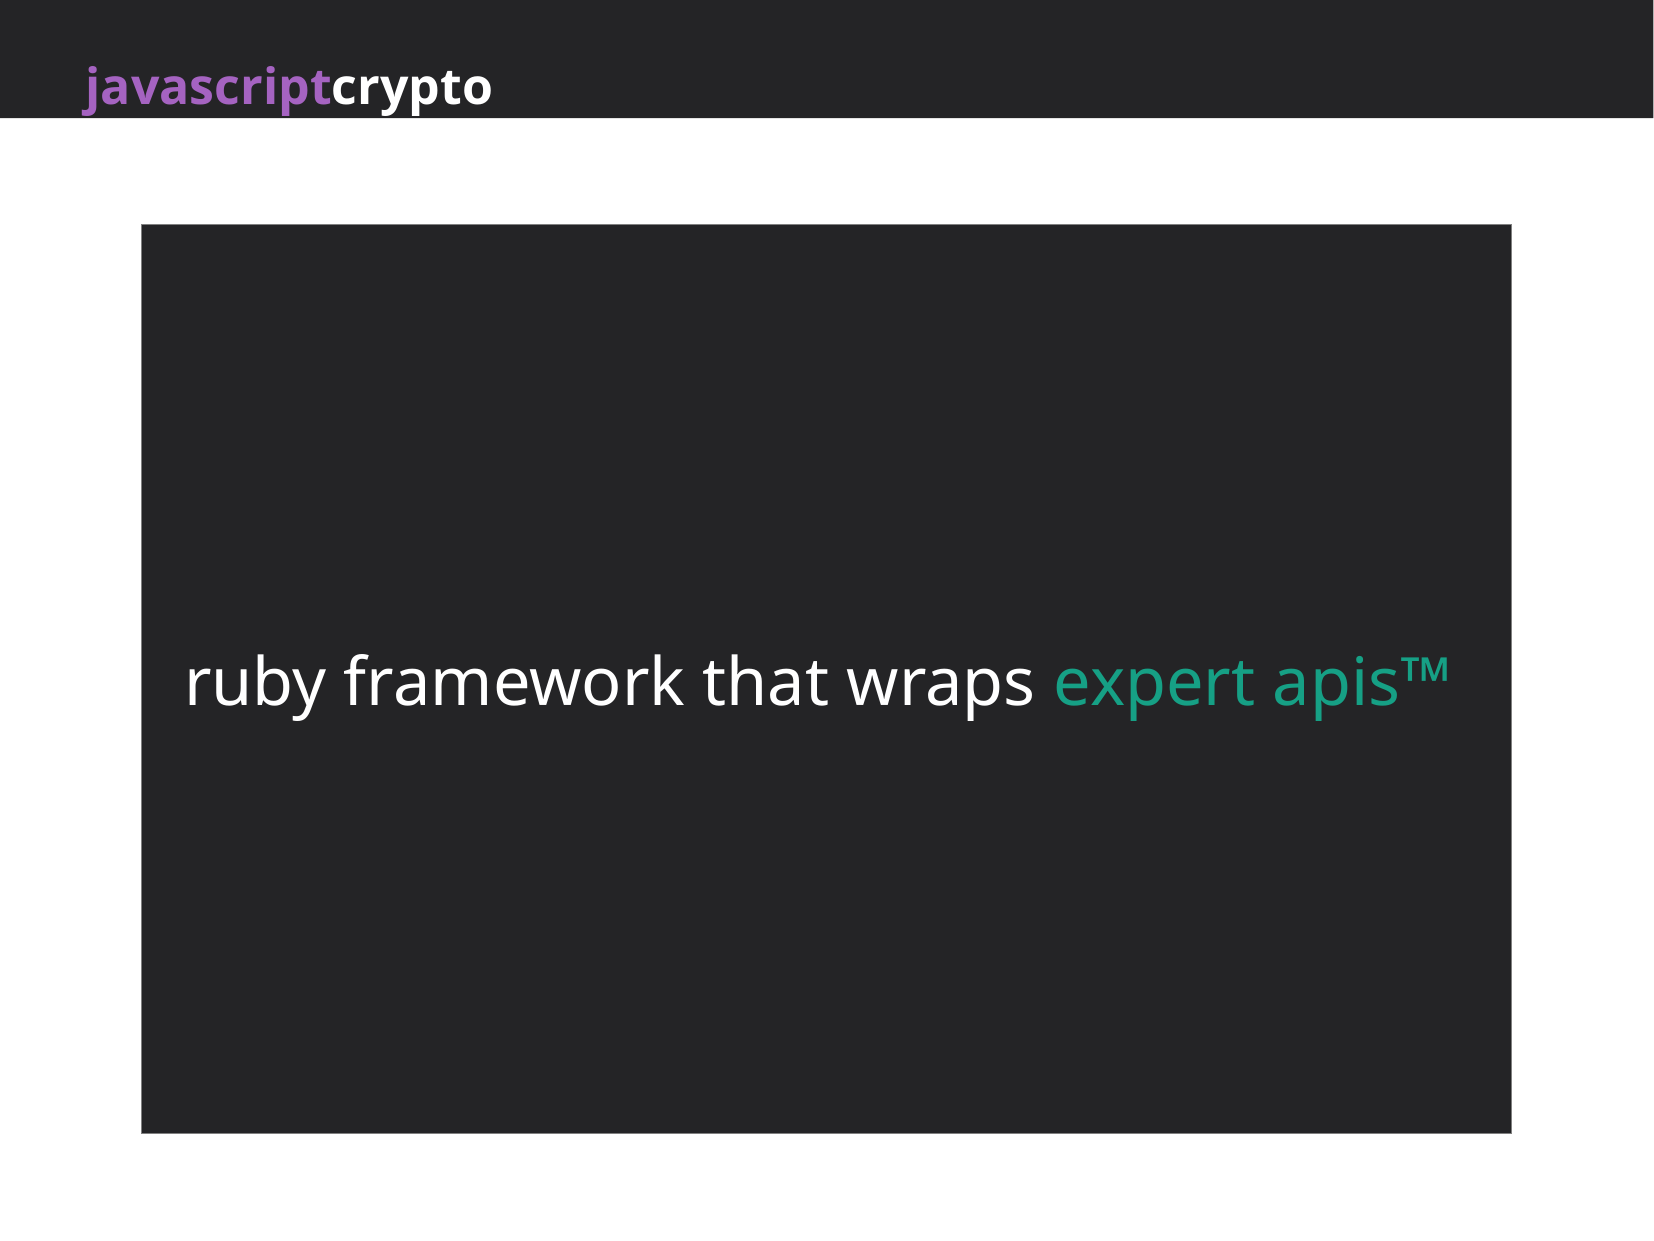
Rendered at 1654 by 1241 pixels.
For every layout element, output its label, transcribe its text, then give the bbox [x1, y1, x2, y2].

text_box [0, 0, 1654, 119]
text_box [165, 531, 1441, 1087]
text_box ruby framework that wraps expert apis™ [141, 224, 1512, 1134]
text_box javascriptcrypto [70, 43, 544, 119]
